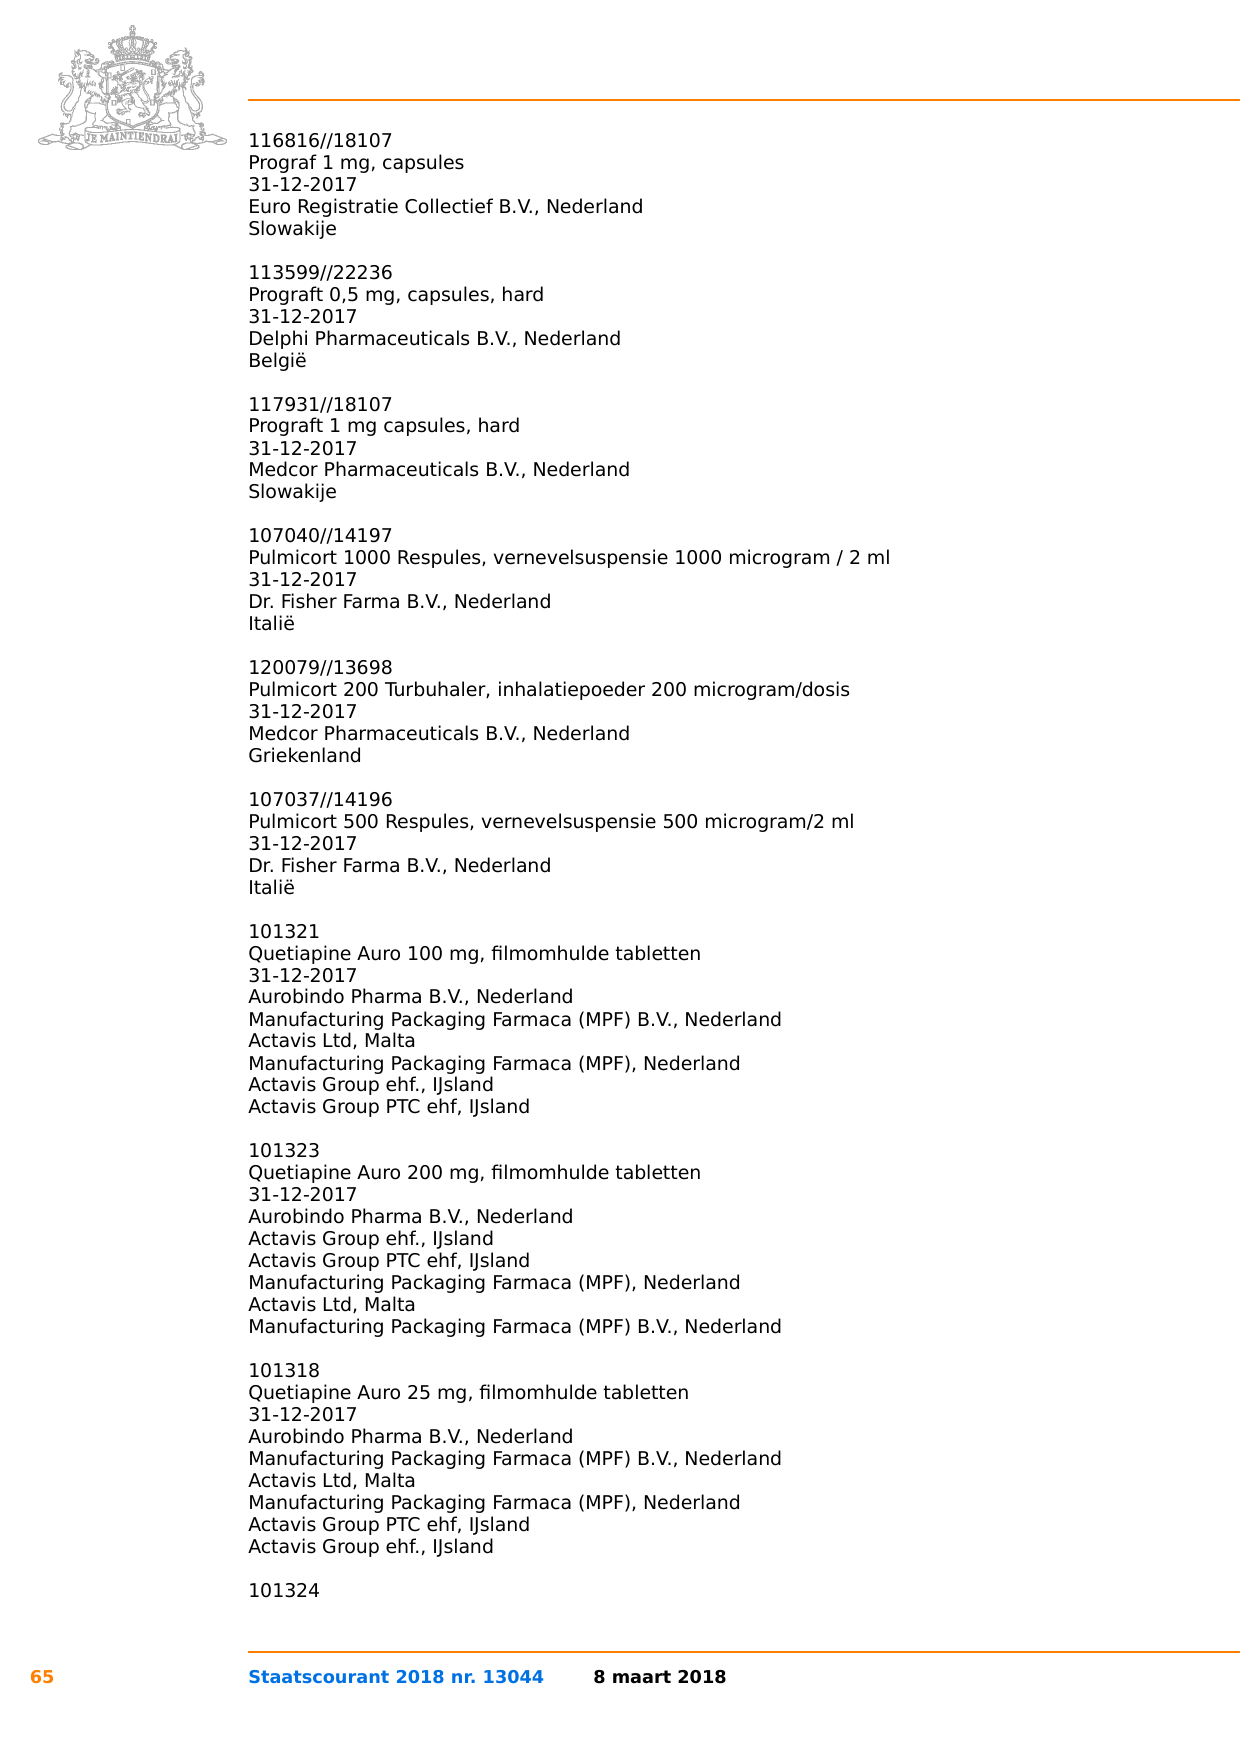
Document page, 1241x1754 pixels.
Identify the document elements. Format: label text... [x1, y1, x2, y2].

text Italië [248, 877, 1163, 899]
text Prograft 0,5 mg, capsules, hard [248, 284, 1163, 306]
text 31-12-2017 [248, 833, 1163, 855]
text Pulmicort 200 Turbuhaler, inhalatiepoeder 200 microgram/dosis [248, 679, 1163, 701]
text Griekenland [248, 745, 1163, 767]
text Manufacturing Packaging Farmaca (MPF) B.V., Nederland [248, 1008, 1163, 1030]
text Prograf 1 mg, capsules [248, 152, 1163, 174]
text 116816//18107 [248, 130, 1163, 152]
text Manufacturing Packaging Farmaca (MPF) B.V., Nederland [248, 1316, 1163, 1338]
text 107037//14196 [248, 789, 1163, 811]
text Quetiapine Auro 25 mg, filmomhulde tabletten [248, 1382, 1163, 1404]
text Dr. Fisher Farma B.V., Nederland [248, 591, 1163, 613]
text 120079//13698 [248, 657, 1163, 679]
text Pulmicort 500 Respules, vernevelsuspensie 500 microgram/2 ml [248, 811, 1163, 833]
text Italië [248, 613, 1163, 635]
text Actavis Group PTC ehf, IJsland [248, 1514, 1163, 1536]
text 31-12-2017 [248, 701, 1163, 723]
text 117931//18107 [248, 393, 1163, 415]
text Actavis Group PTC ehf, IJsland [248, 1250, 1163, 1272]
text Actavis Ltd, Malta [248, 1294, 1163, 1316]
text Aurobindo Pharma B.V., Nederland [248, 1426, 1163, 1448]
text Medcor Pharmaceuticals B.V., Nederland [248, 459, 1163, 481]
text Delphi Pharmaceuticals B.V., Nederland [248, 328, 1163, 349]
text 113599//22236 [248, 262, 1163, 284]
text Slowakije [248, 218, 1163, 240]
text Aurobindo Pharma B.V., Nederland [248, 1206, 1163, 1228]
text Prograft 1 mg capsules, hard [248, 415, 1163, 437]
text Quetiapine Auro 200 mg, filmomhulde tabletten [248, 1162, 1163, 1184]
text Pulmicort 1000 Respules, vernevelsuspensie 1000 microgram / 2 ml [248, 547, 1163, 569]
text Actavis Group ehf., IJsland [248, 1228, 1163, 1250]
picture [38, 25, 227, 150]
text 31-12-2017 [248, 1184, 1163, 1206]
text 31-12-2017 [248, 306, 1163, 328]
text 101324 [248, 1579, 1163, 1602]
text Actavis Group ehf., IJsland [248, 1536, 1163, 1558]
text België [248, 349, 1163, 372]
text Manufacturing Packaging Farmaca (MPF), Nederland [248, 1272, 1163, 1294]
text Slowakije [248, 481, 1163, 503]
text 31-12-2017 [248, 1404, 1163, 1426]
text 31-12-2017 [248, 174, 1163, 196]
text 31-12-2017 [248, 437, 1163, 459]
text Actavis Group PTC ehf, IJsland [248, 1096, 1163, 1118]
text Manufacturing Packaging Farmaca (MPF), Nederland [248, 1492, 1163, 1514]
text Manufacturing Packaging Farmaca (MPF) B.V., Nederland [248, 1448, 1163, 1470]
text Aurobindo Pharma B.V., Nederland [248, 986, 1163, 1008]
text Euro Registratie Collectief B.V., Nederland [248, 196, 1163, 218]
text Manufacturing Packaging Farmaca (MPF), Nederland [248, 1052, 1163, 1074]
text Actavis Ltd, Malta [248, 1030, 1163, 1052]
text Actavis Ltd, Malta [248, 1470, 1163, 1492]
text 101321 [248, 921, 1163, 942]
text Actavis Group ehf., IJsland [248, 1074, 1163, 1096]
text 31-12-2017 [248, 569, 1163, 591]
text 31-12-2017 [248, 964, 1163, 986]
text Dr. Fisher Farma B.V., Nederland [248, 855, 1163, 877]
text Medcor Pharmaceuticals B.V., Nederland [248, 723, 1163, 745]
text Quetiapine Auro 100 mg, filmomhulde tabletten [248, 942, 1163, 964]
text 107040//14197 [248, 525, 1163, 547]
text 101318 [248, 1360, 1163, 1382]
text 101323 [248, 1140, 1163, 1162]
